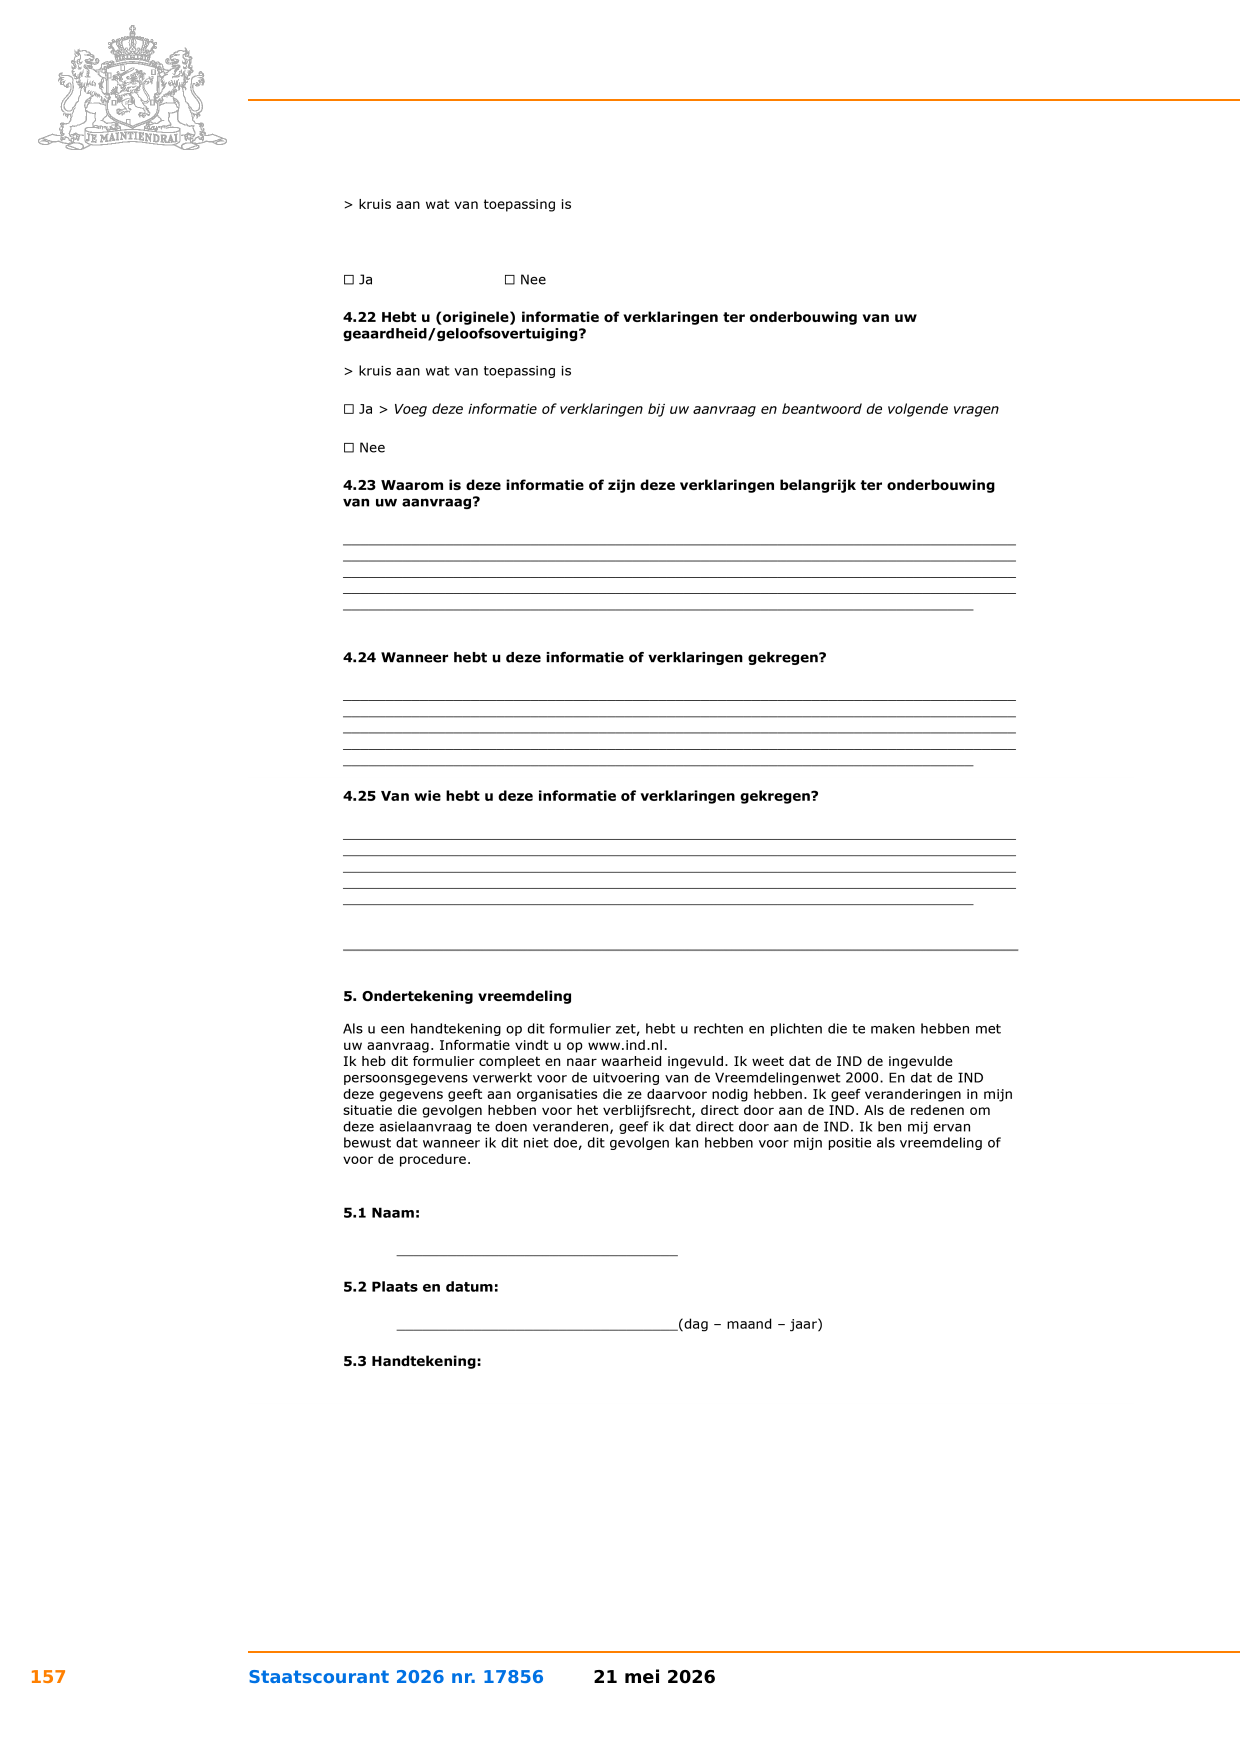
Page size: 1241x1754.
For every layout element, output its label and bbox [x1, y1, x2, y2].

picture [38, 25, 227, 150]
picture [248, 151, 1134, 1404]
